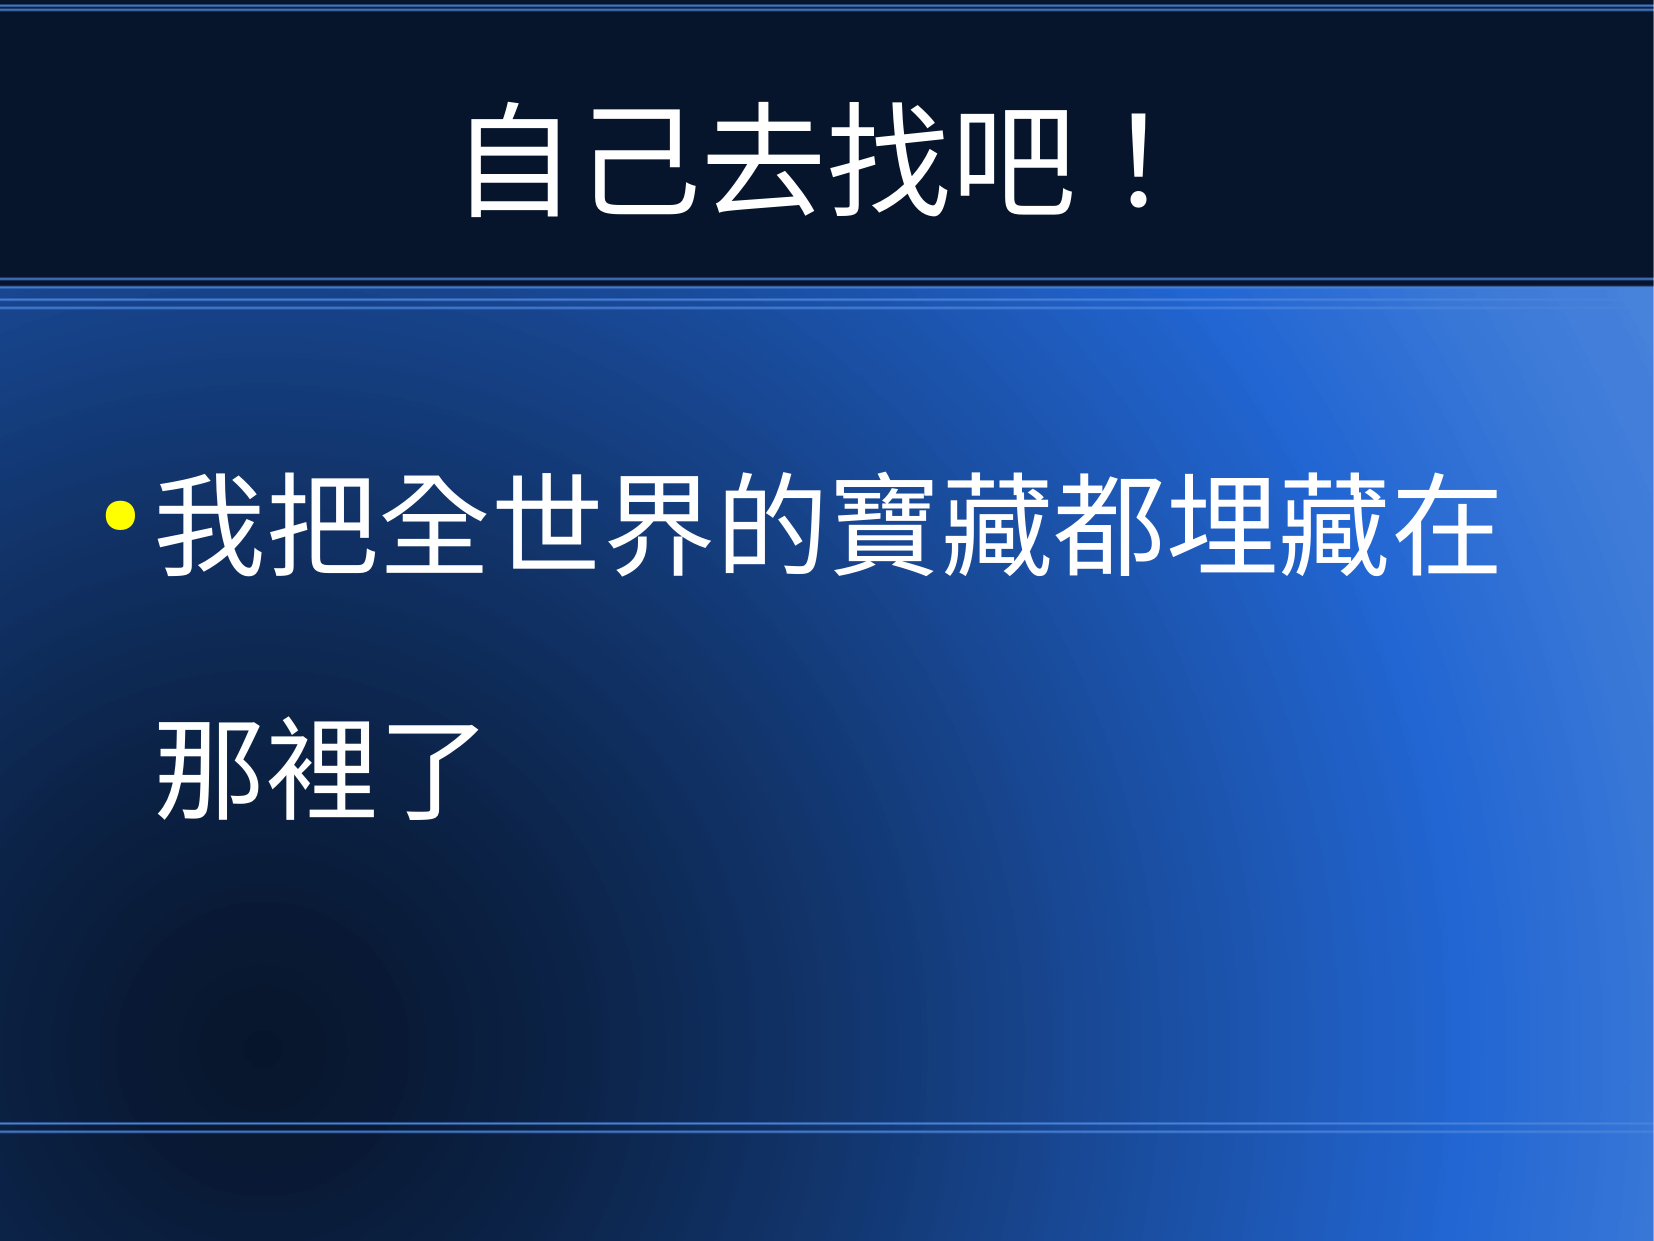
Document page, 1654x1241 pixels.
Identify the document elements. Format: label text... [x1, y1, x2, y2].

picture [0, 0, 1654, 1241]
list 我把全世界的寶藏都埋藏在那裡了 [82, 355, 1571, 1241]
title 自己去找吧！ [82, 49, 1571, 257]
